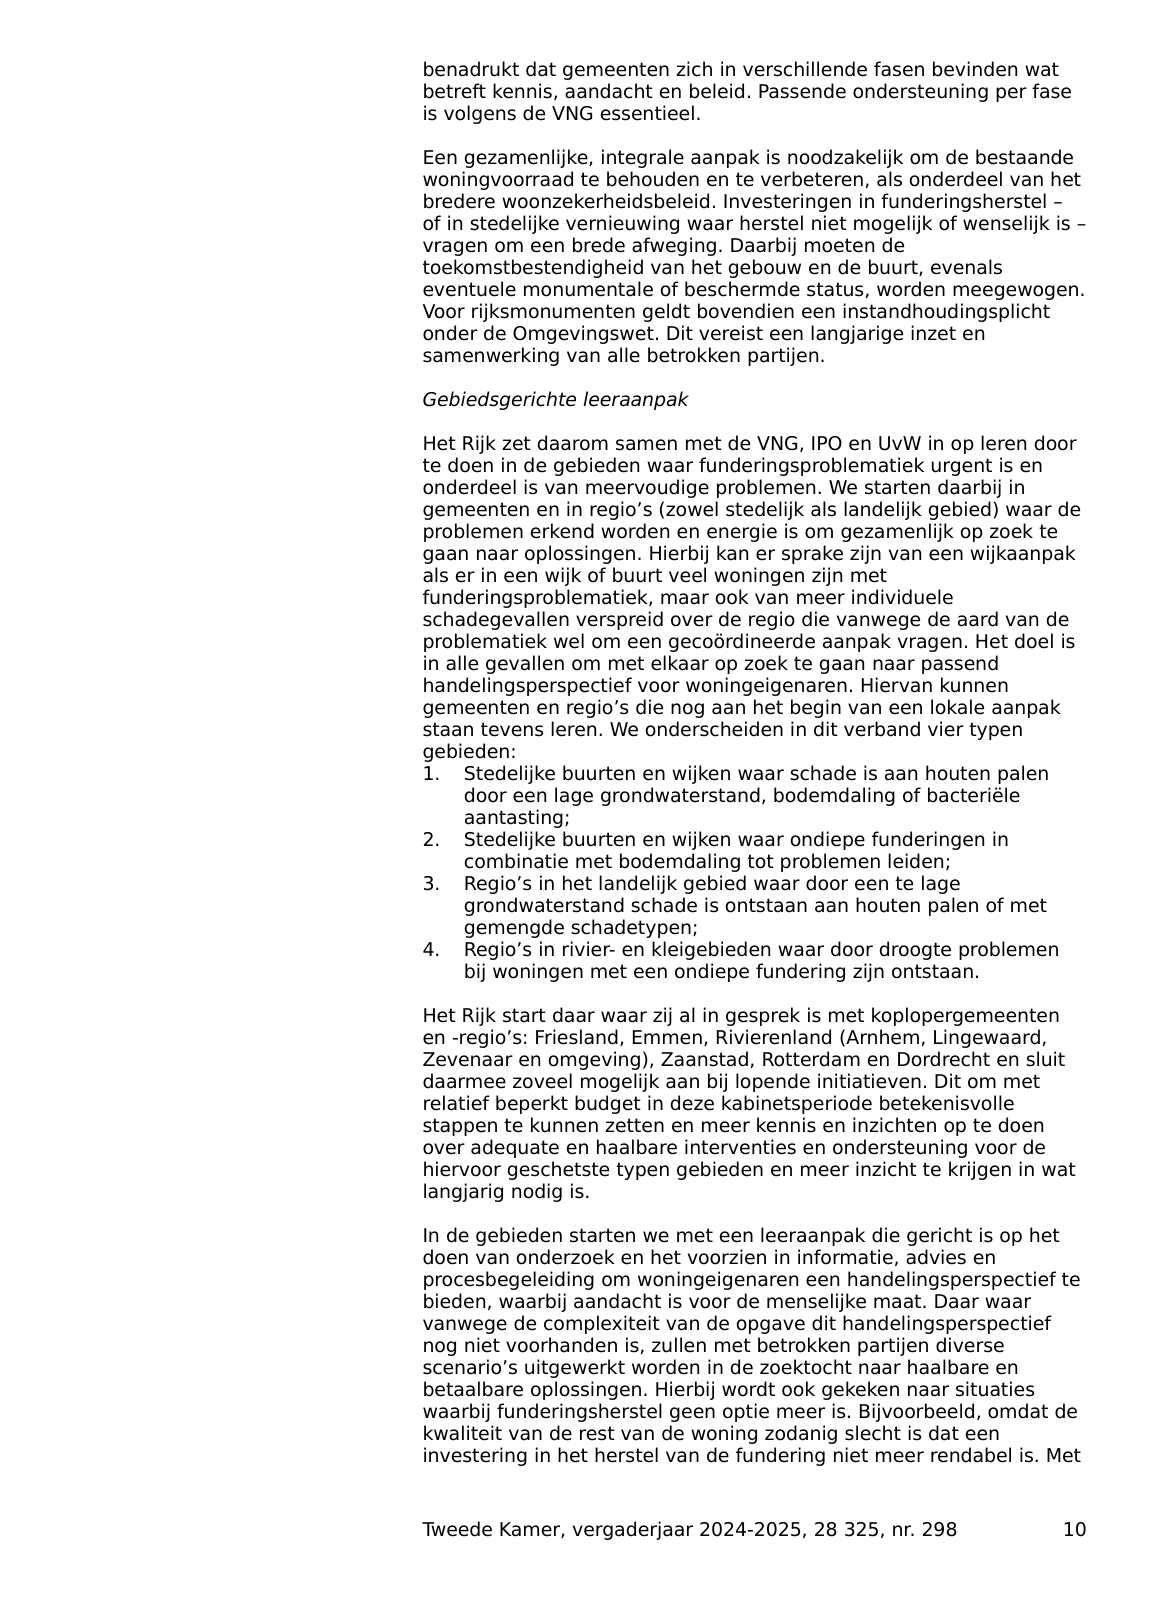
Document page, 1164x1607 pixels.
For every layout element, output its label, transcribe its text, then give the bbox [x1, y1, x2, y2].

text Het Rijk zet daarom samen met de VNG, IPO en UvW in op leren door te doen in de gebieden waar funderingsproblematiek urgent is en onderdeel is van meervoudige problemen. We starten daarbij in gemeenten en in regio’s (zowel stedelijk als landelijk gebied) waar de problemen erkend worden en energie is om gezamenlijk op zoek te gaan naar oplossingen. Hierbij kan er sprake zijn van een wijkaanpak als er in een wijk of buurt veel woningen zijn met funderingsproblematiek, maar ook van meer individuele schadegevallen verspreid over de regio die vanwege de aard van de problematiek wel om een gecoördineerde aanpak vragen. Het doel is in alle gevallen om met elkaar op zoek te gaan naar passend handelingsperspectief voor woningeigenaren. Hiervan kunnen gemeenten en regio’s die nog aan het begin van een lokale aanpak staan tevens leren. We onderscheiden in dit verband vier typen gebieden: [422, 433, 1087, 763]
subtitle Gebiedsgerichte leeraanpak [422, 389, 1087, 411]
text Een gezamenlijke, integrale aanpak is noodzakelijk om de bestaande woningvoorraad te behouden en te verbeteren, als onderdeel van het bredere woonzekerheidsbeleid. Investeringen in funderingsherstel – of in stedelijke vernieuwing waar herstel niet mogelijk of wenselijk is – vragen om een brede afweging. Daarbij moeten de toekomstbestendigheid van het gebouw en de buurt, evenals eventuele monumentale of beschermde status, worden meegewogen. Voor rijksmonumenten geldt bovendien een instandhoudingsplicht onder de Omgevingswet. Dit vereist een langjarige inzet en samenwerking van alle betrokken partijen. [422, 147, 1087, 367]
text 1. Stedelijke buurten en wijken waar schade is aan houten palen door een lage grondwaterstand, bodemdaling of bacteriële aantasting; [422, 763, 1087, 829]
text 3. Regio’s in het landelijk gebied waar door een te lage grondwaterstand schade is ontstaan aan houten palen of met gemengde schadetypen; [422, 873, 1087, 939]
text 4. Regio’s in rivier- en kleigebieden waar door droogte problemen bij woningen met een ondiepe fundering zijn ontstaan. [422, 939, 1087, 983]
text benadrukt dat gemeenten zich in verschillende fasen bevinden wat betreft kennis, aandacht en beleid. Passende ondersteuning per fase is volgens de VNG essentieel. [422, 59, 1087, 125]
text 2. Stedelijke buurten en wijken waar ondiepe funderingen in combinatie met bodemdaling tot problemen leiden; [422, 829, 1087, 873]
text Het Rijk start daar waar zij al in gesprek is met koplopergemeenten en -regio’s: Friesland, Emmen, Rivierenland (Arnhem, Lingewaard, Zevenaar en omgeving), Zaanstad, Rotterdam en Dordrecht en sluit daarmee zoveel mogelijk aan bij lopende initiatieven. Dit om met relatief beperkt budget in deze kabinetsperiode betekenisvolle stappen te kunnen zetten en meer kennis en inzichten op te doen over adequate en haalbare interventies en ondersteuning voor de hiervoor geschetste typen gebieden en meer inzicht te krijgen in wat langjarig nodig is. [422, 1005, 1087, 1203]
text In de gebieden starten we met een leeraanpak die gericht is op het doen van onderzoek en het voorzien in informatie, advies en procesbegeleiding om woningeigenaren een handelingsperspectief te bieden, waarbij aandacht is voor de menselijke maat. Daar waar vanwege de complexiteit van de opgave dit handelingsperspectief nog niet voorhanden is, zullen met betrokken partijen diverse scenario’s uitgewerkt worden in de zoektocht naar haalbare en betaalbare oplossingen. Hierbij wordt ook gekeken naar situaties waarbij funderingsherstel geen optie meer is. Bijvoorbeeld, omdat de kwaliteit van de rest van de woning zodanig slecht is dat een investering in het herstel van de fundering niet meer rendabel is. Met [422, 1225, 1087, 1467]
